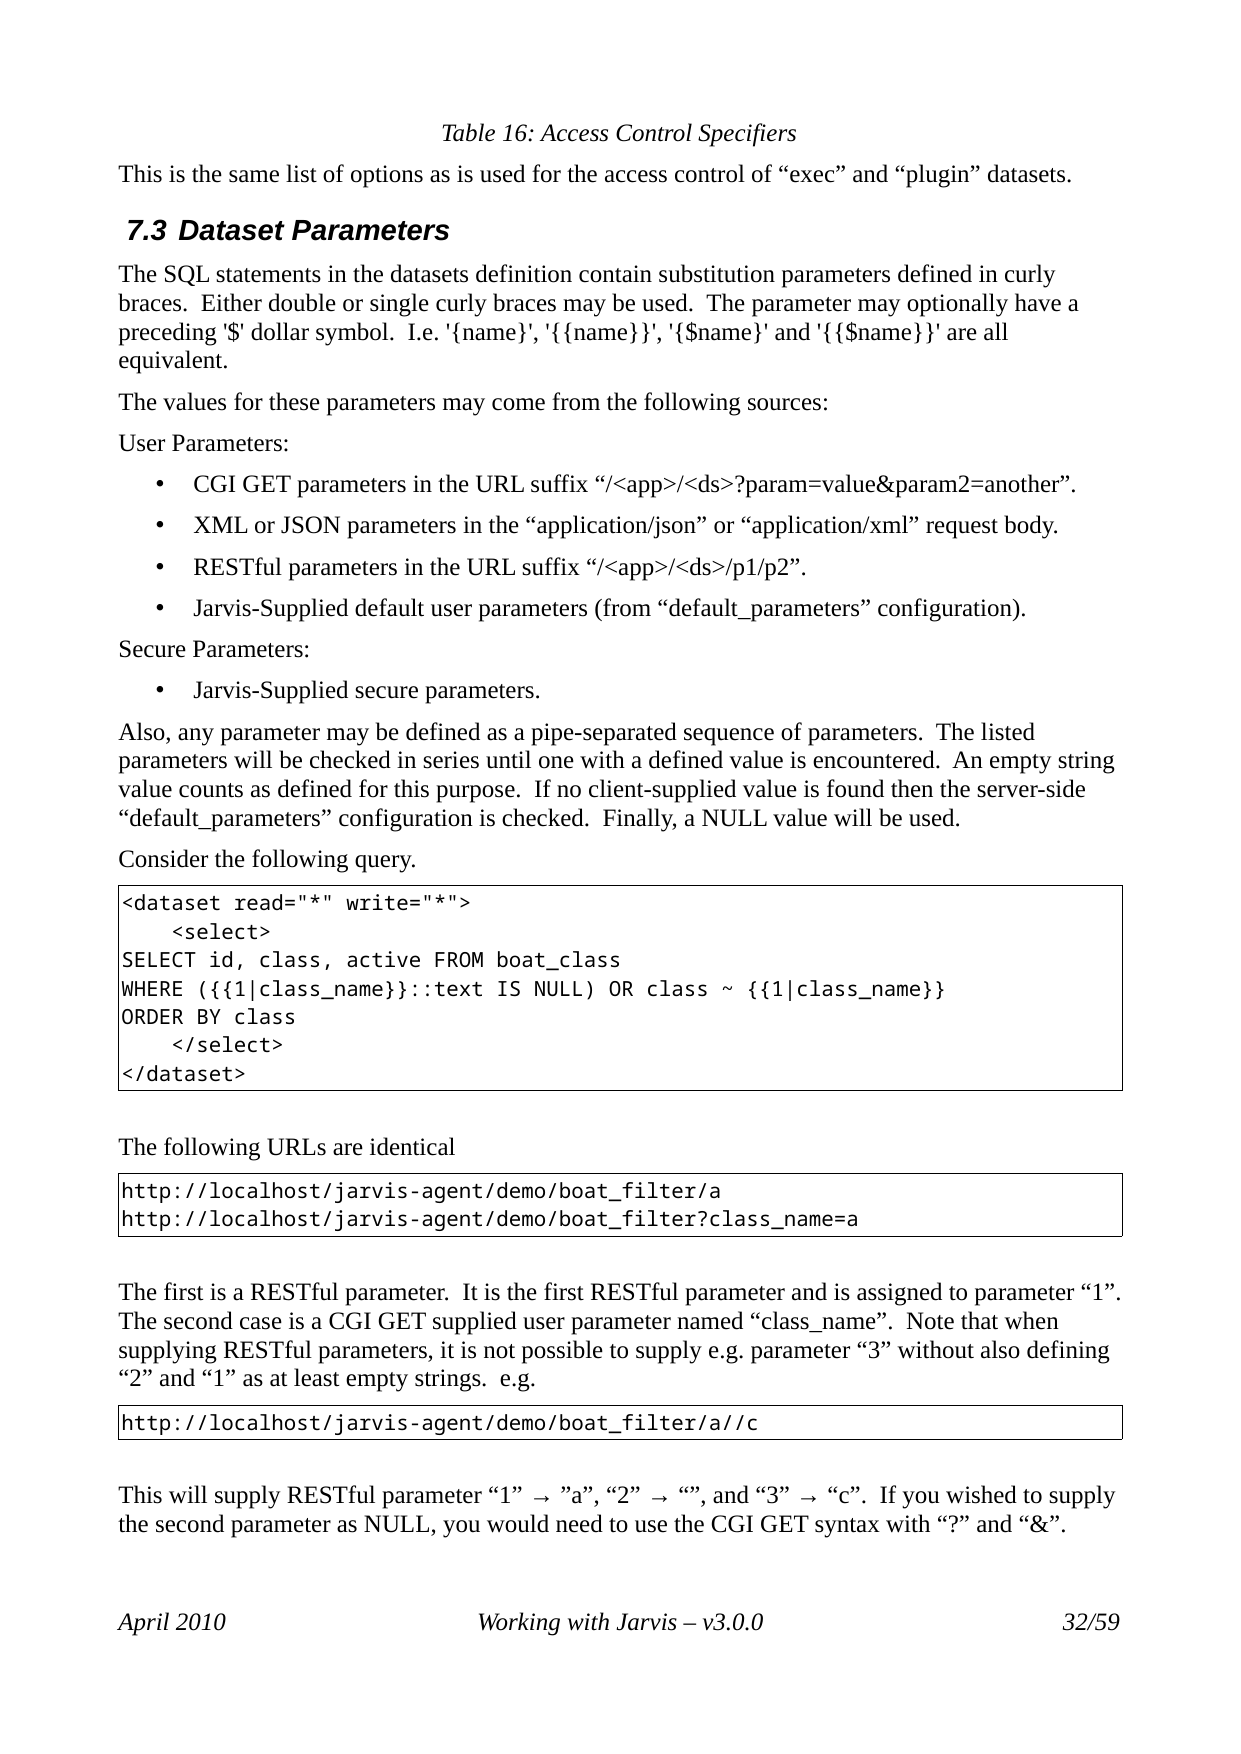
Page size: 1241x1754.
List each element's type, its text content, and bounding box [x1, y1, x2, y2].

text http://localhost/jarvis-agent/demo/boat_filter?class_name=a [119, 1201, 1122, 1236]
text Table 16: Access Control Specifiers [118, 118, 1122, 147]
list XML or JSON parameters in the “application/json” or “application/xml” request body. [156, 510, 1122, 539]
text User Parameters: [118, 428, 1122, 457]
text Consider the following query. [118, 844, 1122, 873]
text ORDER BY class [119, 999, 1122, 1028]
text This will supply RESTful parameter “1” → ”a”, “2” → “”, and “3” → “c”. If you wished to supply the second parameter as NULL, you would need to use the CGI GET syntax with “?” and “&”. [118, 1480, 1122, 1538]
text The first is a RESTful parameter. It is the first RESTful parameter and is assigned to parameter “1”. The second case is a CGI GET supplied user parameter named “class_name”. Note that when supplying RESTful parameters, it is not possible to supply e.g. parameter “3” without also defining “2” and “1” as at least empty strings. e.g. [118, 1277, 1122, 1392]
text <select> [119, 914, 1122, 942]
text <dataset read="*" write="*"> [119, 886, 1122, 914]
text The following URLs are identical [118, 1132, 1122, 1161]
text Secure Parameters: [118, 634, 1122, 663]
text </select> [119, 1028, 1122, 1056]
subtitle Dataset Parameters [118, 213, 1122, 247]
list RESTful parameters in the URL suffix “/<app>/<ds>/p1/p2”. [156, 552, 1122, 580]
text SELECT id, class, active FROM boat_class [119, 942, 1122, 971]
text The SQL statements in the datasets definition contain substitution parameters defined in curly braces. Either double or single curly braces may be used. The parameter may optionally have a preceding '$' dollar symbol. I.e. '{name}', '{{name}}', '{$name}' and '{{$name}}' are all equivalent. [118, 259, 1122, 374]
list CGI GET parameters in the URL suffix “/<app>/<ds>?param=value&param2=another”. [156, 469, 1122, 498]
text WHERE ({{1|class_name}}::text IS NULL) OR class ~ {{1|class_name}} [119, 971, 1122, 999]
text The values for these parameters may come from the following sources: [118, 387, 1122, 415]
list Jarvis-Supplied default user parameters (from “default_parameters” configuration). [156, 593, 1122, 622]
text http://localhost/jarvis-agent/demo/boat_filter/a//c [119, 1406, 1122, 1439]
list Jarvis-Supplied secure parameters. [156, 675, 1122, 704]
text http://localhost/jarvis-agent/demo/boat_filter/a [119, 1174, 1122, 1201]
text Also, any parameter may be defined as a pipe-separated sequence of parameters. The listed parameters will be checked in series until one with a defined value is encountered. An empty string value counts as defined for this purpose. If no client-supplied value is found then the server-side “default_parameters” configuration is checked. Finally, a NULL value will be used. [118, 717, 1122, 832]
text </dataset> [119, 1056, 1122, 1090]
text This is the same list of options as is used for the access control of “exec” and “plugin” datasets. [118, 159, 1122, 188]
